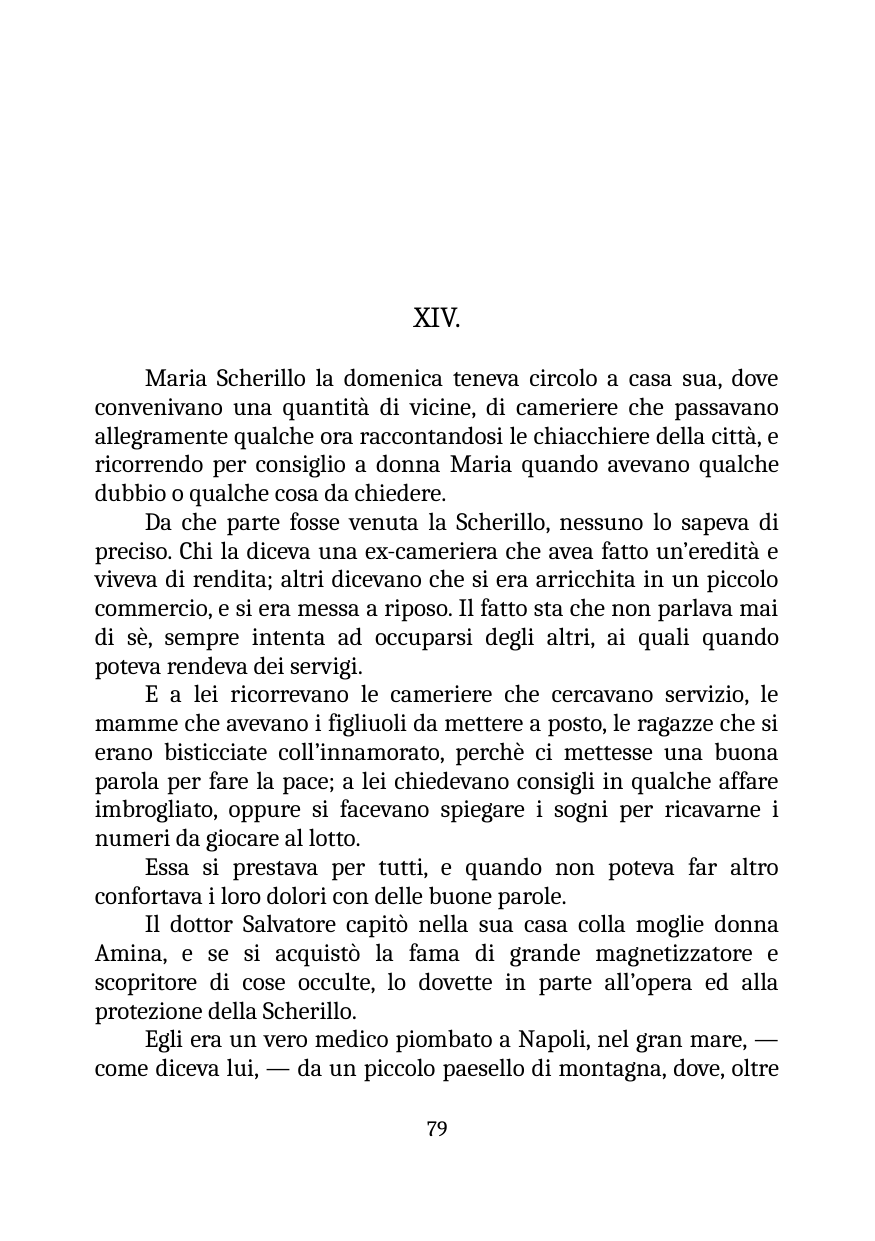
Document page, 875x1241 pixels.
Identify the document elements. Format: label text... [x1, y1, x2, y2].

text Egli era un vero medico piombato a Napoli, nel gran mare, — come diceva lui, — da un piccolo paesello di montagna, dove, oltre [94, 1025, 779, 1083]
text Da che parte fosse venuta la Scherillo, nessuno lo sapeva di preciso. Chi la diceva una ex-cameriera che avea fatto un’eredità e viveva di rendita; altri dicevano che si era arricchita in un piccolo commercio, e si era messa a riposo. Il fatto sta che non parlava mai di sè, sempre intenta ad occuparsi degli altri, ai quali quando poteva rendeva dei servigi. [94, 508, 779, 680]
text Essa si prestava per tutti, e quando non poteva far altro confortava i loro dolori con delle buone parole. [94, 853, 779, 910]
text Maria Scherillo la domenica teneva circolo a casa sua, dove convenivano una quantità di vicine, di cameriere che passavano allegramente qualche ora raccontandosi le chiacchiere della città, e ricorrendo per consiglio a donna Maria quando avevano qualche dubbio o qualche cosa da chiedere. [94, 364, 779, 508]
subtitle XIV. [94, 301, 779, 335]
text E a lei ricorrevano le cameriere che cercavano servizio, le mamme che avevano i figliuoli da mettere a posto, le ragazze che si erano bisticciate coll’innamorato, perchè ci mettesse una buona parola per fare la pace; a lei chiedevano consigli in qualche affare imbrogliato, oppure si facevano spiegare i sogni per ricavarne i numeri da giocare al lotto. [94, 680, 779, 853]
text Il dottor Salvatore capitò nella sua casa colla moglie donna Amina, e se si acquistò la fama di grande magnetizzatore e scopritore di cose occulte, lo dovette in parte all’opera ed alla protezione della Scherillo. [94, 910, 779, 1025]
